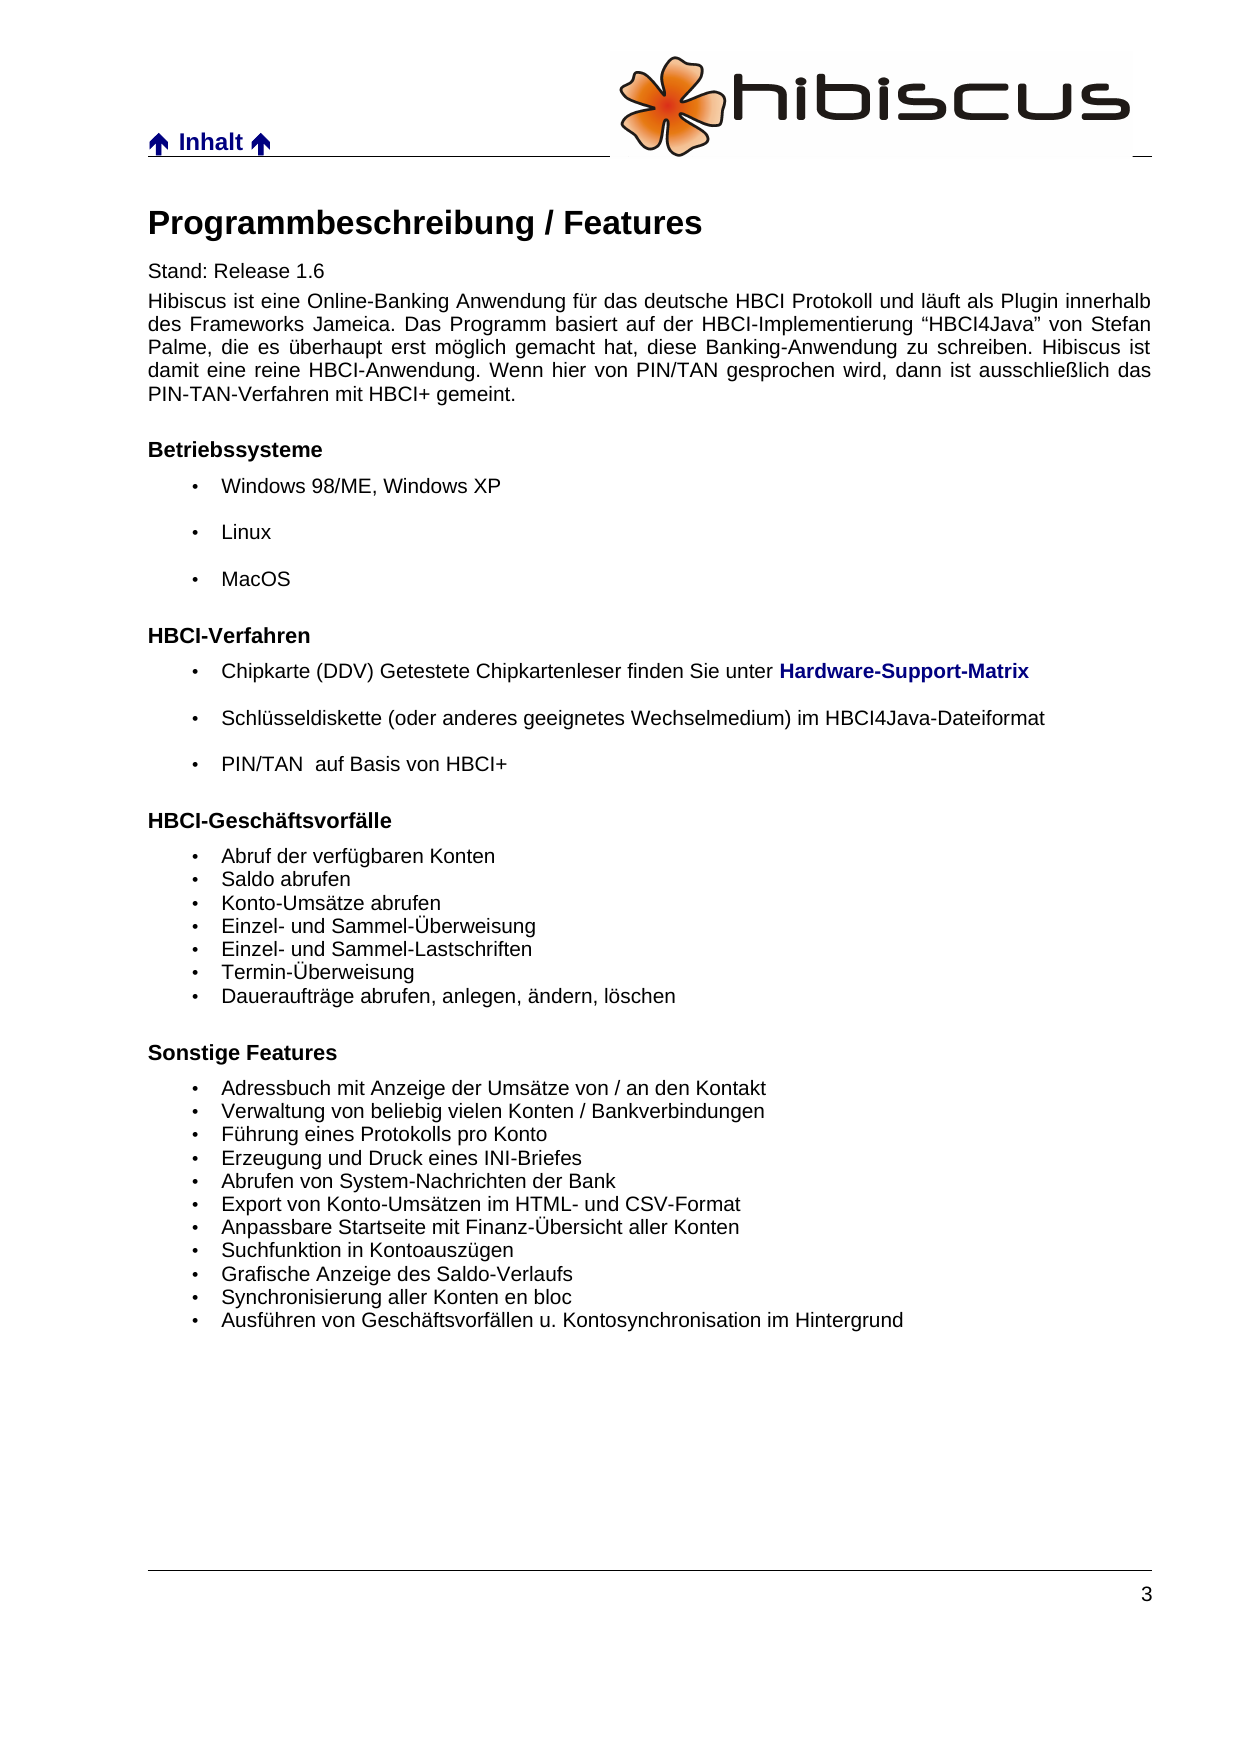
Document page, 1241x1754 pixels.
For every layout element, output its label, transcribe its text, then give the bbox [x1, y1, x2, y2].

list Linux [192, 521, 1152, 544]
list Windows 98/ME, Windows XP [192, 474, 1152, 498]
list Anpassbare Startseite mit Finanz-Übersicht aller Konten [192, 1216, 1152, 1239]
list Ausführen von Geschäftsvorfällen u. Kontosynchronisation im Hintergrund [192, 1309, 1152, 1332]
list Schlüsseldiskette (oder anderes geeignetes Wechselmedium) im HBCI4Java-Dateiformat [192, 706, 1152, 729]
list Saldo abrufen [192, 868, 1152, 891]
list Termin-Überweisung [192, 961, 1152, 984]
list PIN/TAN auf Basis von HBCI+ [192, 752, 1152, 776]
picture [610, 51, 1133, 159]
subtitle Sonstige Features [148, 1040, 1152, 1065]
list Daueraufträge abrufen, anlegen, ändern, löschen [192, 984, 1152, 1007]
list Verwaltung von beliebig vielen Konten / Bankverbindungen [192, 1100, 1152, 1123]
list Einzel- und Sammel-Überweisung [192, 914, 1152, 938]
list Abruf der verfügbaren Konten [192, 845, 1152, 868]
list Chipkarte (DDV) Getestete Chipkartenleser finden Sie unter Hardware-Support-Matrix [192, 659, 1152, 683]
list Grafische Anzeige des Saldo-Verlaufs [192, 1262, 1152, 1286]
text Hibiscus ist eine Online-Banking Anwendung für das deutsche HBCI Protokoll und läuft als Plugin innerhalb des Frameworks Jameica. Das Programm basiert auf der HBCI-Implementierung “HBCI4Java” von Stefan Palme, die es überhaupt erst möglich gemacht hat, diese Banking-Anwendung zu schreiben. Hibiscus ist damit eine reine HBCI-Anwendung. Wenn hier von PIN/TAN gesprochen wird, dann ist ausschließlich das PIN-TAN-Verfahren mit HBCI+ gemeint. [148, 289, 1152, 405]
list Synchronisierung aller Konten en bloc [192, 1286, 1152, 1309]
list Führung eines Protokolls pro Konto [192, 1123, 1152, 1146]
list Erzeugung und Druck eines INI-Briefes [192, 1146, 1152, 1169]
text Stand: Release 1.6 [148, 259, 1152, 283]
subtitle HBCI-Geschäftsvorfälle [148, 808, 1152, 833]
list MacOS [192, 567, 1152, 591]
list Suchfunktion in Kontoauszügen [192, 1239, 1152, 1262]
list Einzel- und Sammel-Lastschriften [192, 938, 1152, 961]
list Abrufen von System-Nachrichten der Bank [192, 1169, 1152, 1193]
list Konto-Umsätze abrufen [192, 891, 1152, 914]
subtitle Programmbeschreibung / Features [148, 204, 1152, 242]
subtitle Betriebssysteme [148, 438, 1152, 463]
subtitle HBCI-Verfahren [148, 623, 1152, 648]
list Export von Konto-Umsätzen im HTML- und CSV-Format [192, 1193, 1152, 1216]
list Adressbuch mit Anzeige der Umsätze von / an den Kontakt [192, 1076, 1152, 1100]
